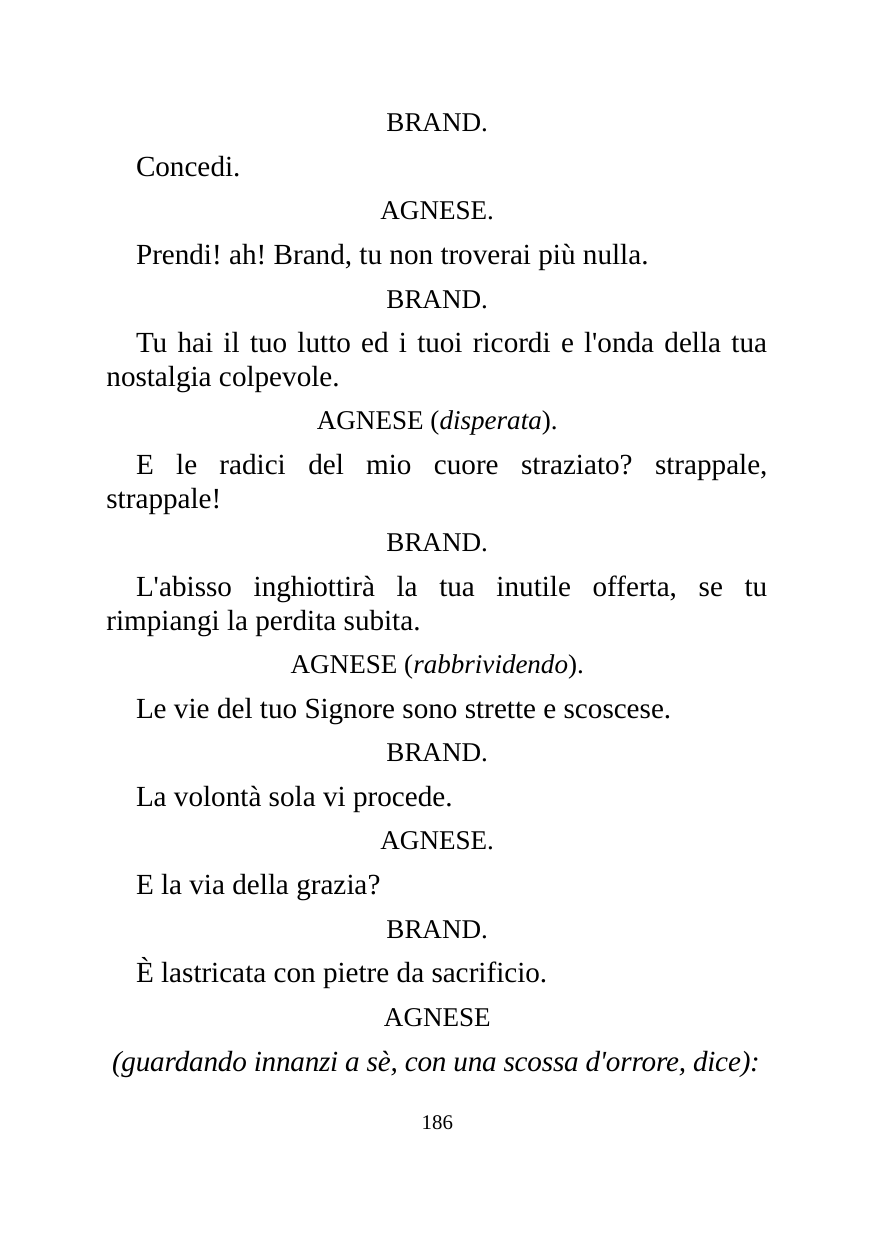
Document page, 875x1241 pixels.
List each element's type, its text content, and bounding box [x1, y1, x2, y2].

text La volontà sola vi procede. [106, 779, 768, 813]
text AGNESE. [106, 824, 768, 856]
text BRAND. [106, 913, 768, 944]
text E le radici del mio cuore straziato? strappale, strappale! [106, 447, 768, 514]
text Prendi! ah! Brand, tu non troverai più nulla. [106, 237, 768, 271]
text BRAND. [106, 283, 768, 314]
text AGNESE (rabbrividendo). [106, 648, 768, 679]
text AGNESE (disperata). [106, 404, 768, 436]
text BRAND. [106, 106, 768, 137]
text (guardando innanzi a sè, con una scossa d'orrore, dice): [106, 1044, 768, 1077]
text BRAND. [106, 736, 768, 767]
text Le vie del tuo Signore sono strette e scoscese. [106, 691, 768, 724]
text AGNESE [106, 1001, 768, 1032]
text Tu hai il tuo lutto ed i tuoi ricordi e l'onda della tua nostalgia colpevole. [106, 326, 768, 393]
text AGNESE. [106, 194, 768, 226]
text L'abisso inghiottirà la tua inutile offerta, se tu rimpiangi la perdita subita. [106, 569, 768, 636]
text Concedi. [106, 149, 768, 183]
text È lastricata con pietre da sacrificio. [106, 956, 768, 989]
text E la via della grazia? [106, 867, 768, 901]
text BRAND. [106, 526, 768, 557]
